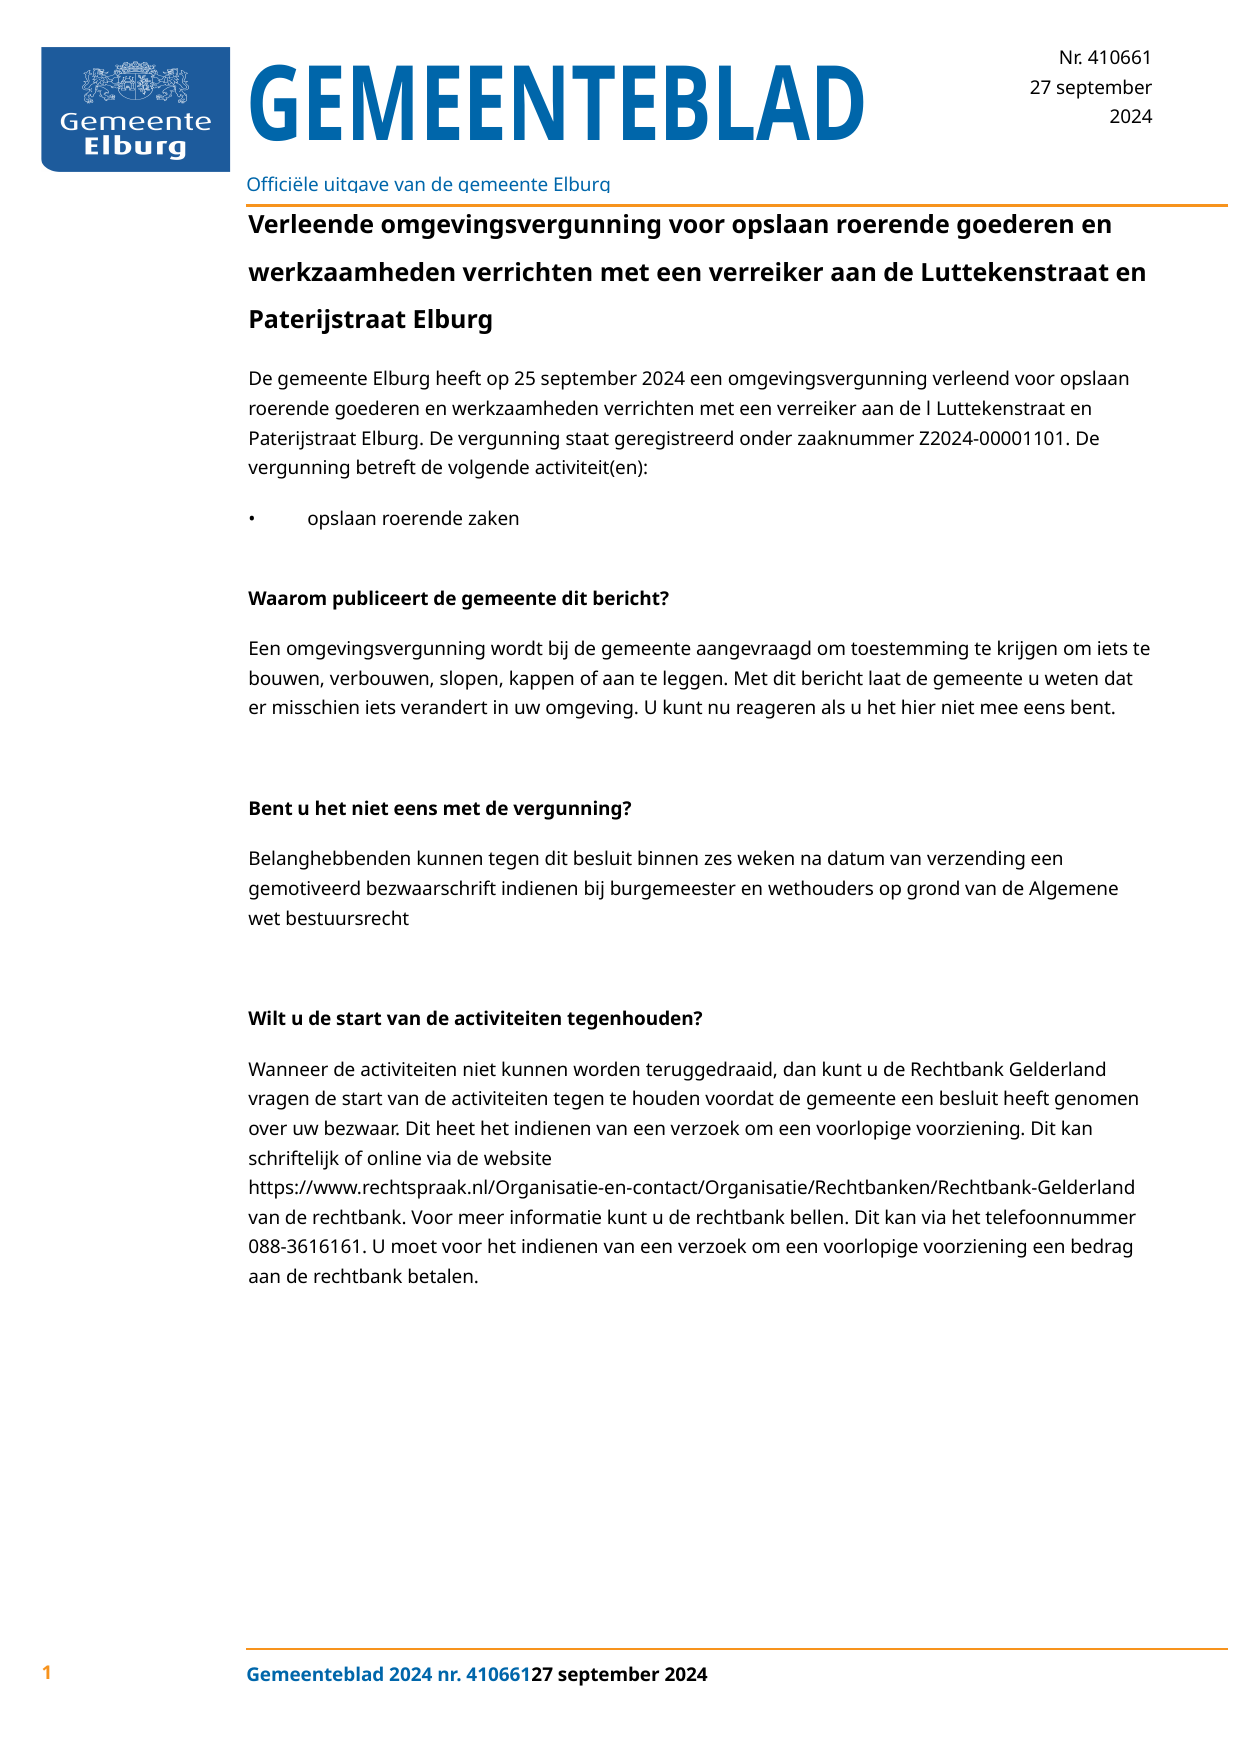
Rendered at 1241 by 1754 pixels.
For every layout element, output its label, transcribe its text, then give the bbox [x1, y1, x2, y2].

text Waarom publiceert de gemeente dit bericht? [248, 585, 1152, 610]
text Belanghebbenden kunnen tegen dit besluit binnen zes weken na datum van verzending een gemotiveerd bezwaarschrift indienen bij burgemeester en wethouders op grond van de Algemene wet bestuursrecht [248, 846, 1152, 930]
picture [41, 47, 231, 172]
text Bent u het niet eens met de vergunning? [248, 795, 1152, 821]
text Een omgevingsvergunning wordt bij de gemeente aangevraagd om toestemming te krijgen om iets te bouwen, verbouwen, slopen, kappen of aan te leggen. Met dit bericht laat de gemeente u weten dat er misschien iets verandert in uw omgeving. U kunt nu reageren als u het hier niet mee eens bent. [248, 635, 1152, 720]
list opslaan roerende zaken [248, 505, 1152, 530]
text De gemeente Elburg heeft op 25 september 2024 een omgevingsvergunning verleend voor opslaan roerende goederen en werkzaamheden verrichten met een verreiker aan de l Luttekenstraat en Paterijstraat Elburg. De vergunning staat geregistreerd onder zaaknummer Z2024-00001101. De vergunning betreft de volgende activiteit(en): [248, 366, 1152, 480]
text Verleende omgevingsvergunning voor opslaan roerende goederen en werkzaamheden verrichten met een verreiker aan de Luttekenstraat en Paterijstraat Elburg [248, 207, 1152, 336]
text Wanneer de activiteiten niet kunnen worden teruggedraaid, dan kunt u de Rechtbank Gelderland vragen de start van de activiteiten tegen te houden voordat de gemeente een besluit heeft genomen over uw bezwaar. Dit heet het indienen van een verzoek om een voorlopige voorziening. Dit kan schriftelijk of online via de website https://www.rechtspraak.nl/Organisatie-en-contact/Organisatie/Rechtbanken/Rechtbank-Gelderland van de rechtbank. Voor meer informatie kunt u de rechtbank bellen. Dit kan via het telefoonnummer 088-3616161. U moet voor het indienen van een verzoek om een voorlopige voorziening een bedrag aan de rechtbank betalen. [248, 1056, 1152, 1289]
text Wilt u de start van de activiteiten tegenhouden? [248, 1006, 1152, 1031]
